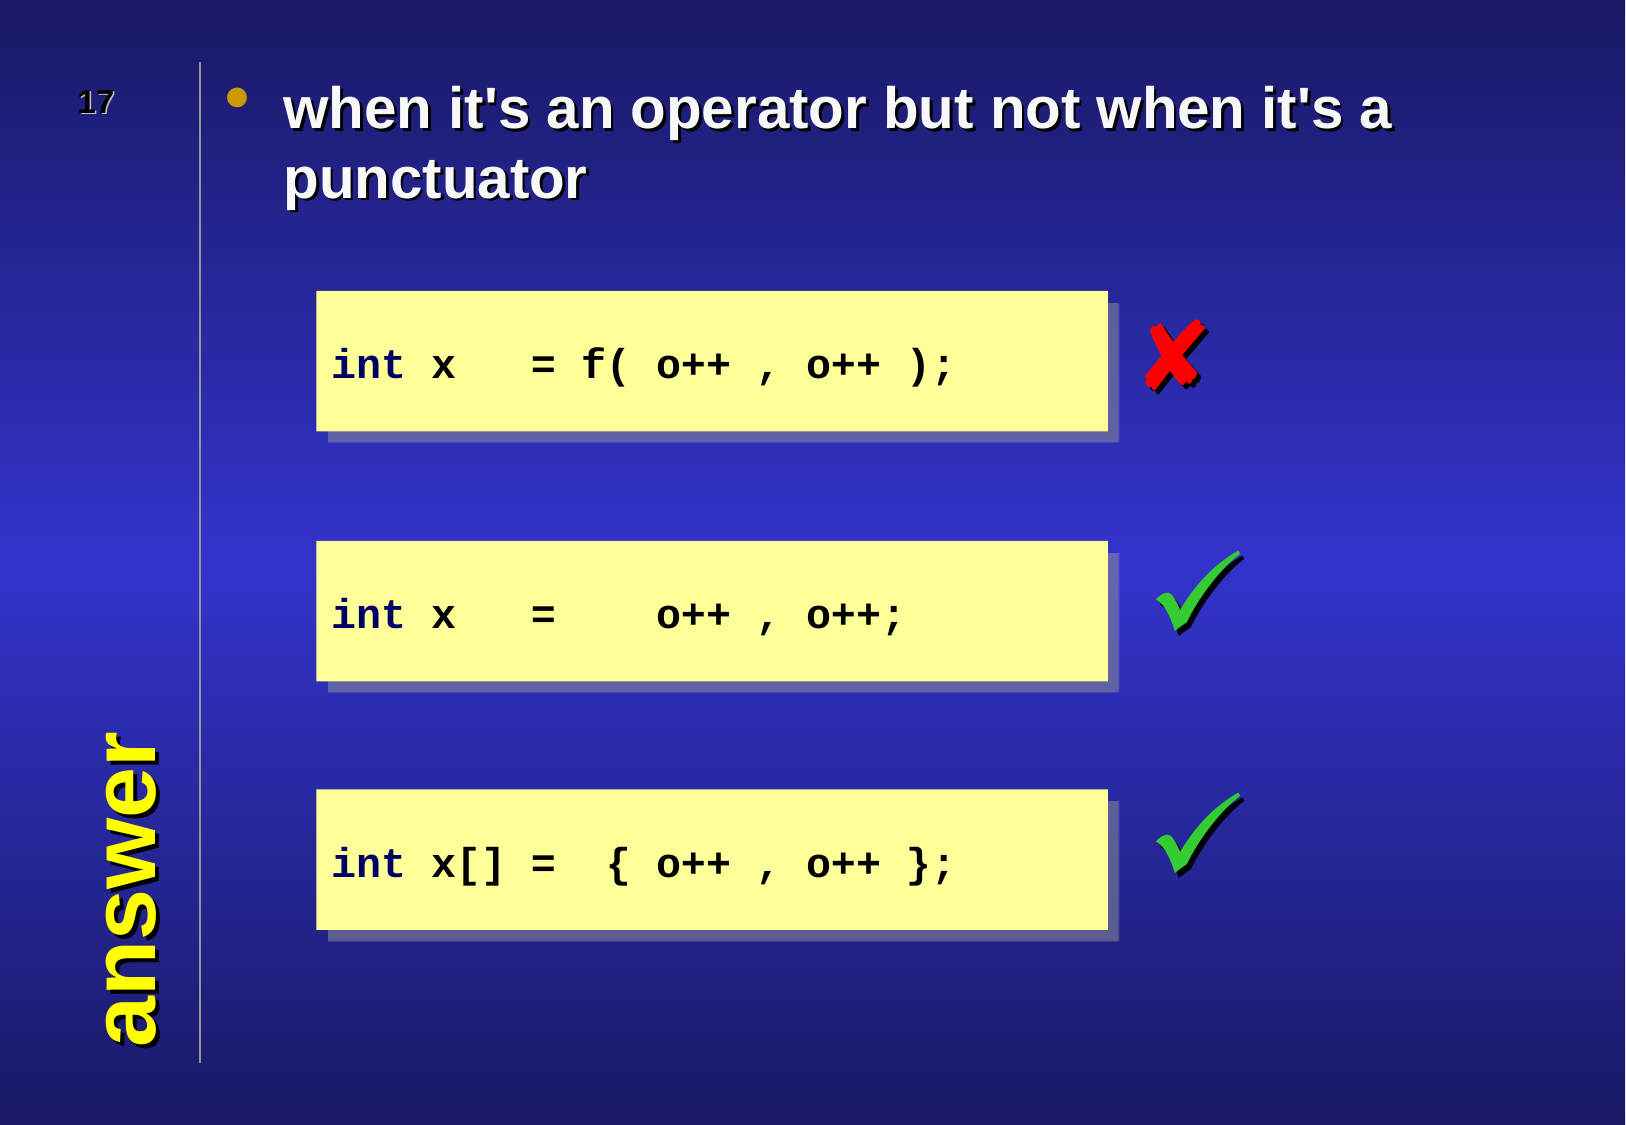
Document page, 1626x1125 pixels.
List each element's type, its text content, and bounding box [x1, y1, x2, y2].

text_box int x[] = { o++ , o++ }; [316, 789, 1108, 930]
list when it's an operator but not when it's a punctuator [212, 62, 1550, 1063]
text_box  [1118, 267, 1321, 432]
text_box int x = f( o++ , o++ ); [316, 290, 1108, 432]
text_box  [1131, 757, 1321, 923]
text_box int x = o++ , o++; [316, 540, 1108, 682]
title answer [50, 187, 188, 1063]
text_box  [1131, 515, 1321, 680]
